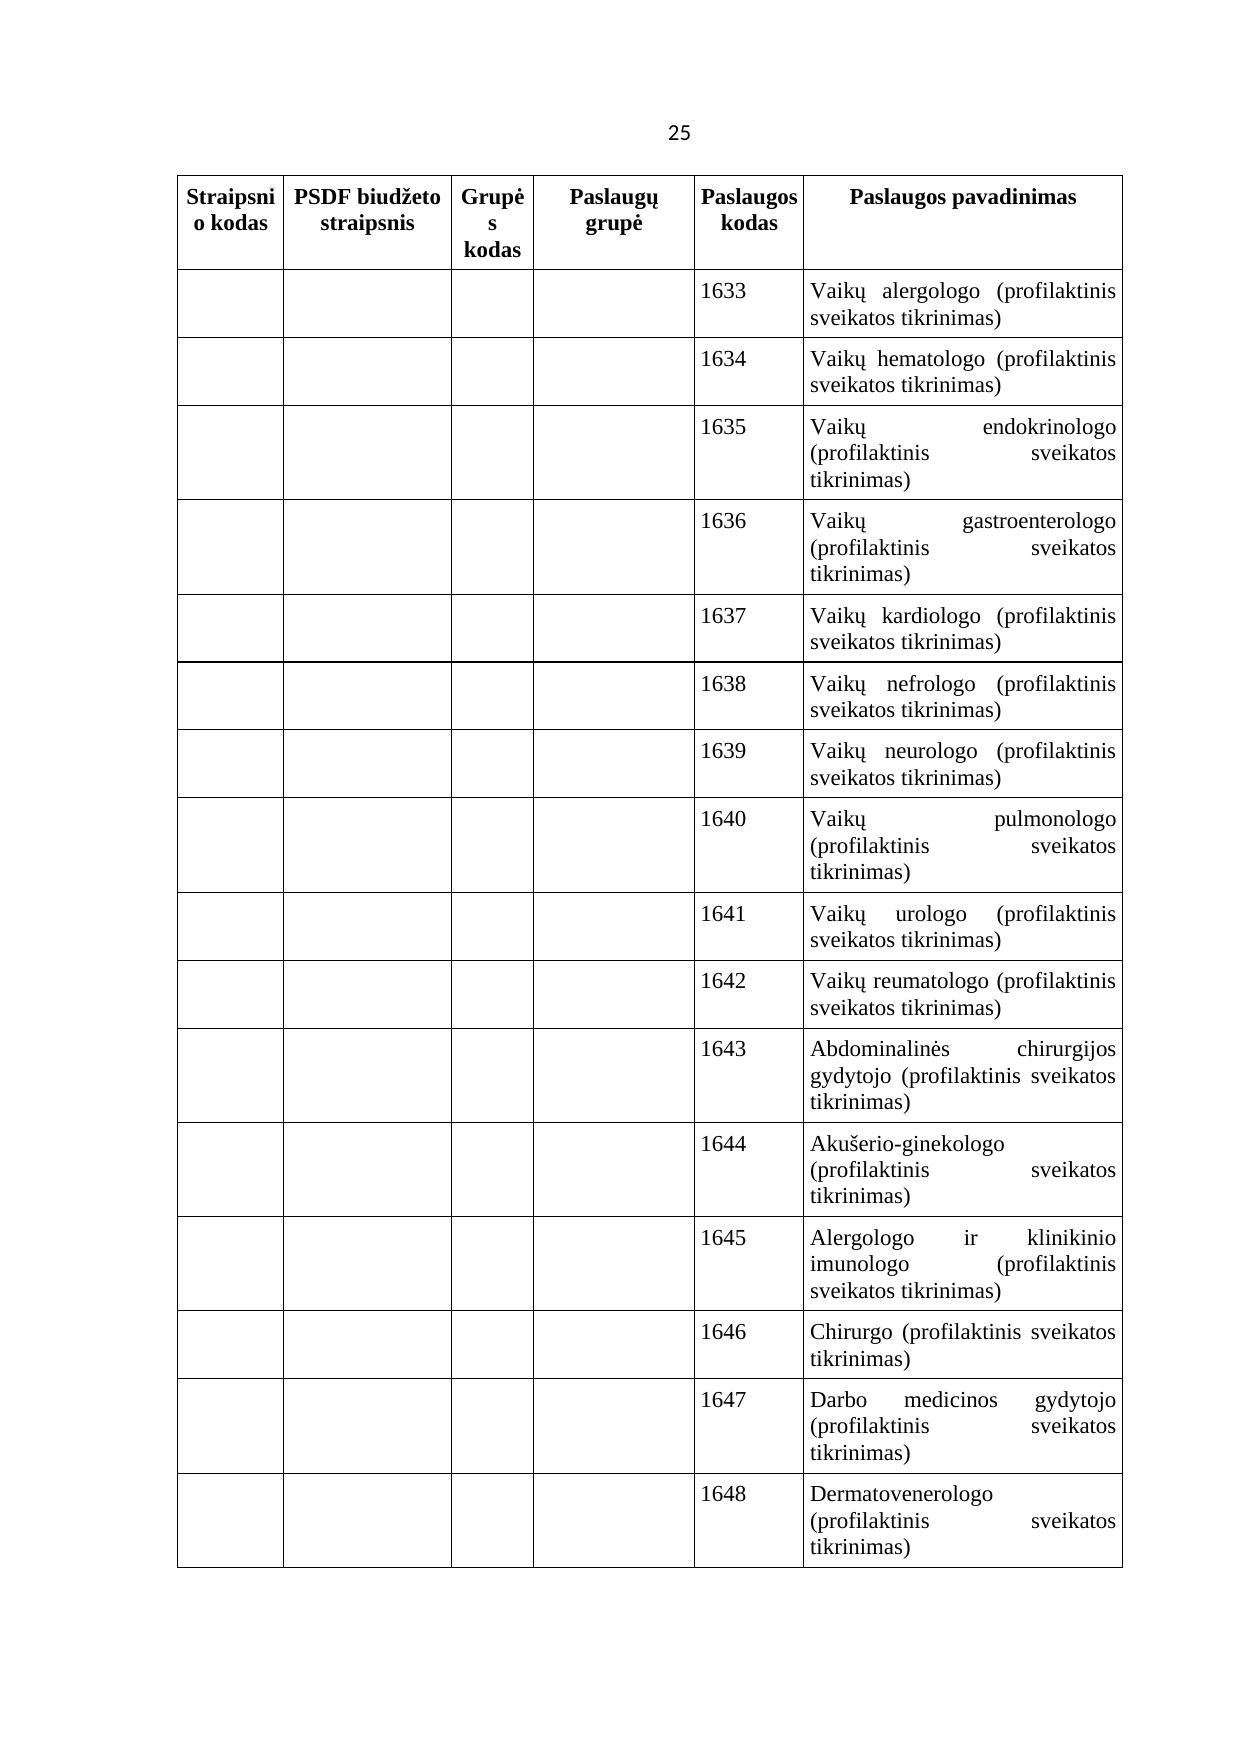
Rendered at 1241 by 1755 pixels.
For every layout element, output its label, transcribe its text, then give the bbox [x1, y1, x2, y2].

table_cell [534, 270, 694, 337]
table_cell [452, 1217, 533, 1310]
table_cell [284, 663, 451, 729]
table_cell 1635 [695, 406, 803, 499]
table_header Grupės kodas [452, 176, 533, 269]
table_header Straipsnio kodas [178, 176, 283, 269]
table_cell Vaikų endokrinologo (profilaktinis sveikatos tikrinimas) [804, 406, 1122, 499]
table_cell [178, 595, 283, 661]
table_cell Abdominalinės chirurgijos gydytojo (profilaktinis sveikatos tikrinimas) [804, 1029, 1122, 1122]
table_cell [178, 893, 283, 959]
table_cell 1633 [695, 270, 803, 337]
table_cell Vaikų reumatologo (profilaktinis sveikatos tikrinimas) [804, 961, 1122, 1027]
table_cell [284, 1379, 451, 1472]
table_cell [534, 961, 694, 1027]
table_cell [534, 730, 694, 797]
table_cell [534, 798, 694, 892]
table_cell [178, 663, 283, 729]
table_cell [534, 1217, 694, 1310]
table_cell [452, 730, 533, 797]
table_cell 1643 [695, 1029, 803, 1122]
table_cell [178, 1379, 283, 1472]
table_cell [534, 663, 694, 729]
table_cell 1640 [695, 798, 803, 892]
table_cell 1644 [695, 1123, 803, 1216]
table_cell Darbo medicinos gydytojo (profilaktinis sveikatos tikrinimas) [804, 1379, 1122, 1472]
table_cell Dermatovenerologo (profilaktinis sveikatos tikrinimas) [804, 1474, 1122, 1567]
table_cell [284, 1123, 451, 1216]
table_cell [178, 1217, 283, 1310]
table_cell [284, 1217, 451, 1310]
table_cell 1646 [695, 1311, 803, 1378]
table_cell Vaikų alergologo (profilaktinis sveikatos tikrinimas) [804, 270, 1122, 337]
table_cell [452, 961, 533, 1027]
table_cell [452, 1029, 533, 1122]
table_cell Akušerio-ginekologo (profilaktinis sveikatos tikrinimas) [804, 1123, 1122, 1216]
table_cell [534, 1123, 694, 1216]
table_cell 1639 [695, 730, 803, 797]
table_cell [178, 1311, 283, 1378]
table_cell Vaikų pulmonologo (profilaktinis sveikatos tikrinimas) [804, 798, 1122, 892]
table_cell [284, 961, 451, 1027]
table_cell [534, 1474, 694, 1567]
table_cell [534, 893, 694, 959]
table_cell [284, 270, 451, 337]
table_cell [178, 798, 283, 892]
table_cell [178, 1474, 283, 1567]
table_cell 1634 [695, 338, 803, 405]
table_cell [284, 798, 451, 892]
table_cell [534, 1379, 694, 1472]
table_cell [284, 730, 451, 797]
table_cell [534, 500, 694, 593]
table_cell 1645 [695, 1217, 803, 1310]
table_cell [534, 1311, 694, 1378]
table_cell Chirurgo (profilaktinis sveikatos tikrinimas) [804, 1311, 1122, 1378]
table_cell [178, 270, 283, 337]
table_cell Vaikų hematologo (profilaktinis sveikatos tikrinimas) [804, 338, 1122, 405]
table_cell [178, 961, 283, 1027]
table_cell [452, 893, 533, 959]
table_cell Vaikų urologo (profilaktinis sveikatos tikrinimas) [804, 893, 1122, 959]
table_cell [284, 406, 451, 499]
table_cell [284, 1474, 451, 1567]
table_cell 1642 [695, 961, 803, 1027]
table_cell 1638 [695, 663, 803, 729]
table_header PSDF biudžeto straipsnis [284, 176, 451, 269]
table_cell 1648 [695, 1474, 803, 1567]
table_cell [452, 595, 533, 661]
table_cell [178, 338, 283, 405]
table_cell [284, 338, 451, 405]
table_cell [284, 1029, 451, 1122]
table_cell [534, 595, 694, 661]
table_cell [534, 338, 694, 405]
table_cell [534, 406, 694, 499]
table_cell [452, 1474, 533, 1567]
table_cell [178, 406, 283, 499]
table_cell [178, 500, 283, 593]
table_cell 1637 [695, 595, 803, 661]
table_cell [452, 798, 533, 892]
table_cell [178, 730, 283, 797]
table_cell [534, 1029, 694, 1122]
table_cell 1641 [695, 893, 803, 959]
table_cell [284, 500, 451, 593]
table_cell [178, 1029, 283, 1122]
table_header Paslaugų grupė [534, 176, 694, 269]
table_cell [452, 500, 533, 593]
table_cell [284, 1311, 451, 1378]
table_cell [452, 1123, 533, 1216]
table_cell Vaikų kardiologo (profilaktinis sveikatos tikrinimas) [804, 595, 1122, 661]
table_cell [452, 1379, 533, 1472]
table_cell [178, 1123, 283, 1216]
table_cell [284, 893, 451, 959]
table_cell [284, 595, 451, 661]
table_cell Vaikų gastroenterologo (profilaktinis sveikatos tikrinimas) [804, 500, 1122, 593]
table_header Paslaugos pavadinimas [804, 176, 1122, 269]
table_cell Alergologo ir klinikinio imunologo (profilaktinis sveikatos tikrinimas) [804, 1217, 1122, 1310]
table_cell [452, 338, 533, 405]
table_cell [452, 663, 533, 729]
table_cell 1636 [695, 500, 803, 593]
table_cell [452, 270, 533, 337]
table_cell Vaikų nefrologo (profilaktinis sveikatos tikrinimas) [804, 663, 1122, 729]
table_cell Vaikų neurologo (profilaktinis sveikatos tikrinimas) [804, 730, 1122, 797]
table_header Paslaugos kodas [695, 176, 803, 269]
table_cell [452, 406, 533, 499]
table_cell 1647 [695, 1379, 803, 1472]
table_cell [452, 1311, 533, 1378]
